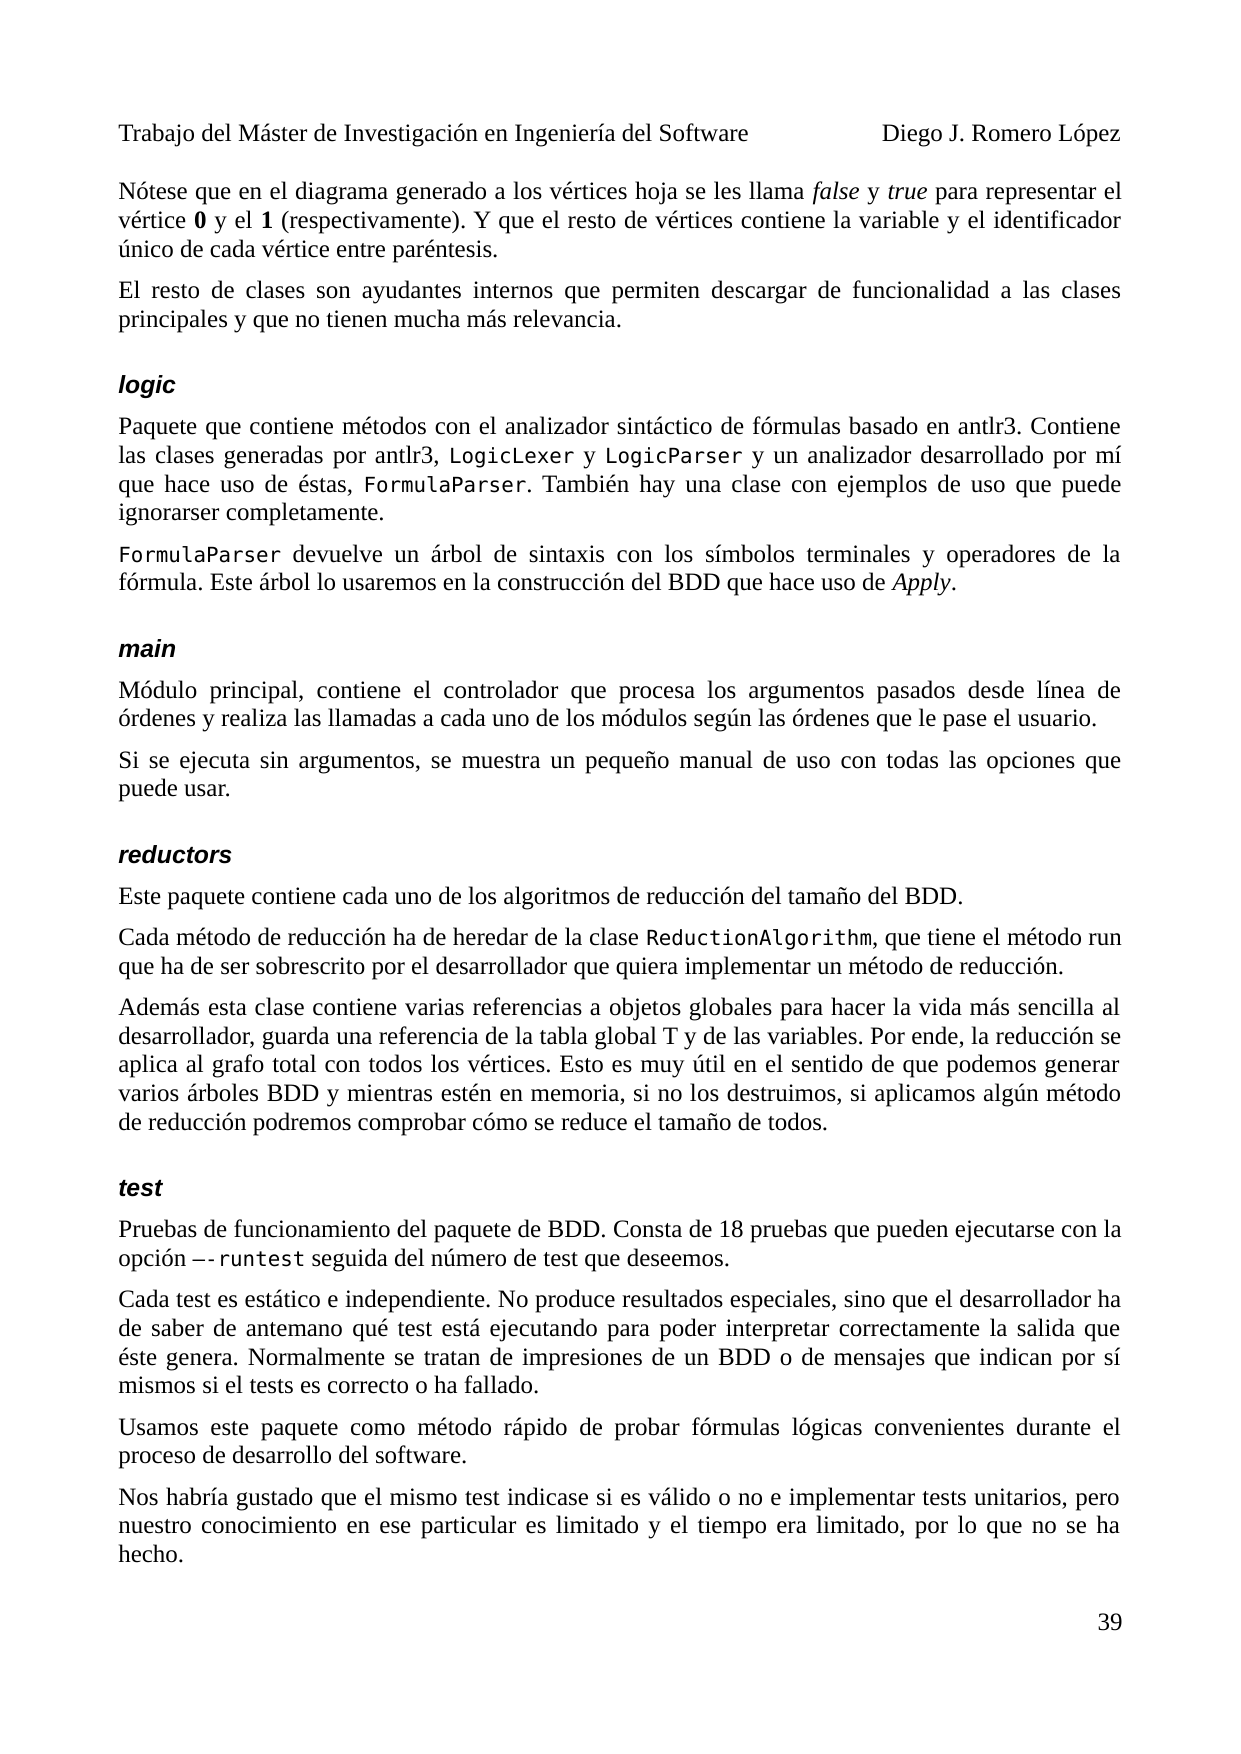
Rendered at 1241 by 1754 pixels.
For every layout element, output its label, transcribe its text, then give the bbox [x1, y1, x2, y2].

text Además esta clase contiene varias referencias a objetos globales para hacer la vida más sencilla al desarrollador, guarda una referencia de la tabla global T y de las variables. Por ende, la reducción se aplica al grafo total con todos los vértices. Esto es muy útil en el sentido de que podemos generar varios árboles BDD y mientras estén en memoria, si no los destruimos, si aplicamos algún método de reducción podremos comprobar cómo se reduce el tamaño de todos. [118, 992, 1122, 1136]
text Usamos este paquete como método rápido de probar fórmulas lógicas convenientes durante el proceso de desarrollo del software. [118, 1412, 1122, 1469]
text El resto de clases son ayudantes internos que permiten descargar de funcionalidad a las clases principales y que no tienen mucha más relevancia. [118, 275, 1122, 333]
text Pruebas de funcionamiento del paquete de BDD. Consta de 18 pruebas que pueden ejecutarse con la opción –-runtest seguida del número de test que deseemos. [118, 1214, 1122, 1272]
subtitle main [118, 634, 1122, 662]
text Módulo principal, contiene el controlador que procesa los argumentos pasados desde línea de órdenes y realiza las llamadas a cada uno de los módulos según las órdenes que le pase el usuario. [118, 675, 1122, 732]
subtitle logic [118, 370, 1122, 399]
text Paquete que contiene métodos con el analizador sintáctico de fórmulas basado en antlr3. Contiene las clases generadas por antlr3, LogicLexer y LogicParser y un analizador desarrollado por mí que hace uso de éstas, FormulaParser. También hay una clase con ejemplos de uso que puede ignorarser completamente. [118, 411, 1122, 526]
subtitle reductors [118, 840, 1122, 868]
text Este paquete contiene cada uno de los algoritmos de reducción del tamaño del BDD. [118, 881, 1122, 909]
text Si se ejecuta sin argumentos, se muestra un pequeño manual de uso con todas las opciones que puede usar. [118, 745, 1122, 802]
text Cada método de reducción ha de heredar de la clase ReductionAlgorithm, que tiene el método run que ha de ser sobrescrito por el desarrollador que quiera implementar un método de reducción. [118, 922, 1122, 979]
subtitle test [118, 1173, 1122, 1202]
text Nótese que en el diagrama generado a los vértices hoja se les llama false y true para representar el vértice 0 y el 1 (respectivamente). Y que el resto de vértices contiene la variable y el identificador único de cada vértice entre paréntesis. [118, 176, 1122, 263]
text FormulaParser devuelve un árbol de sintaxis con los símbolos terminales y operadores de la fórmula. Este árbol lo usaremos en la construcción del BDD que hace uso de Apply. [118, 539, 1122, 596]
text Cada test es estático e independiente. No produce resultados especiales, sino que el desarrollador ha de saber de antemano qué test está ejecutando para poder interpretar correctamente la salida que éste genera. Normalmente se tratan de impresiones de un BDD o de mensajes que indican por sí mismos si el tests es correcto o ha fallado. [118, 1284, 1122, 1399]
text Nos habría gustado que el mismo test indicase si es válido o no e implementar tests unitarios, pero nuestro conocimiento en ese particular es limitado y el tiempo era limitado, por lo que no se ha hecho. [118, 1482, 1122, 1568]
